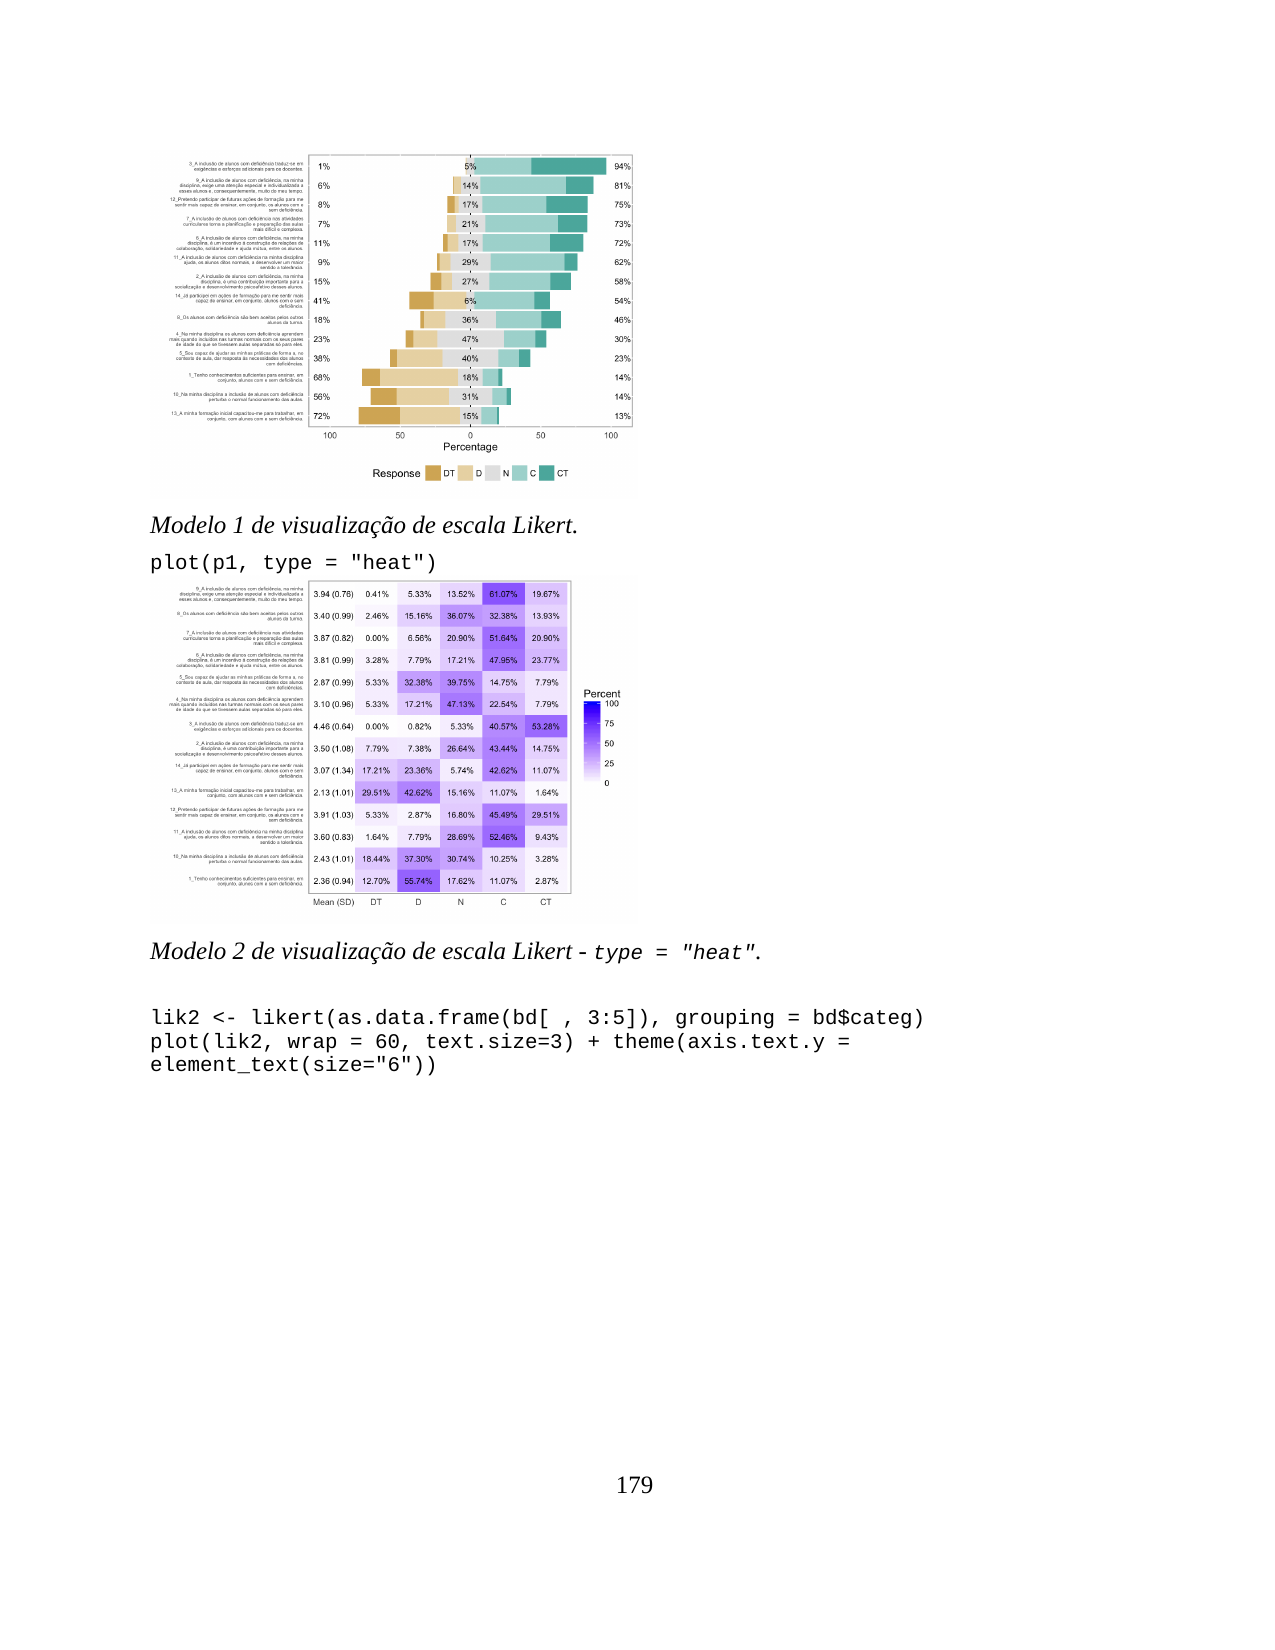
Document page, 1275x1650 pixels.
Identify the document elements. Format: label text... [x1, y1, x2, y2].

text Modelo 2 de visualização de escala Likert - type = "heat". [150, 936, 1125, 966]
text plot(lik2, wrap = 60, text.size=3) + theme(axis.text.y = element_text(size="6")) [150, 1031, 1125, 1078]
text Modelo 1 de visualização de escala Likert. [150, 511, 1125, 539]
text plot(p1, type = "heat") [150, 552, 1125, 576]
picture [150, 575, 638, 924]
picture [150, 150, 638, 499]
text lik2 <- likert(as.data.frame(bd[ , 3:5]), grouping = bd$categ) [150, 1007, 1125, 1031]
